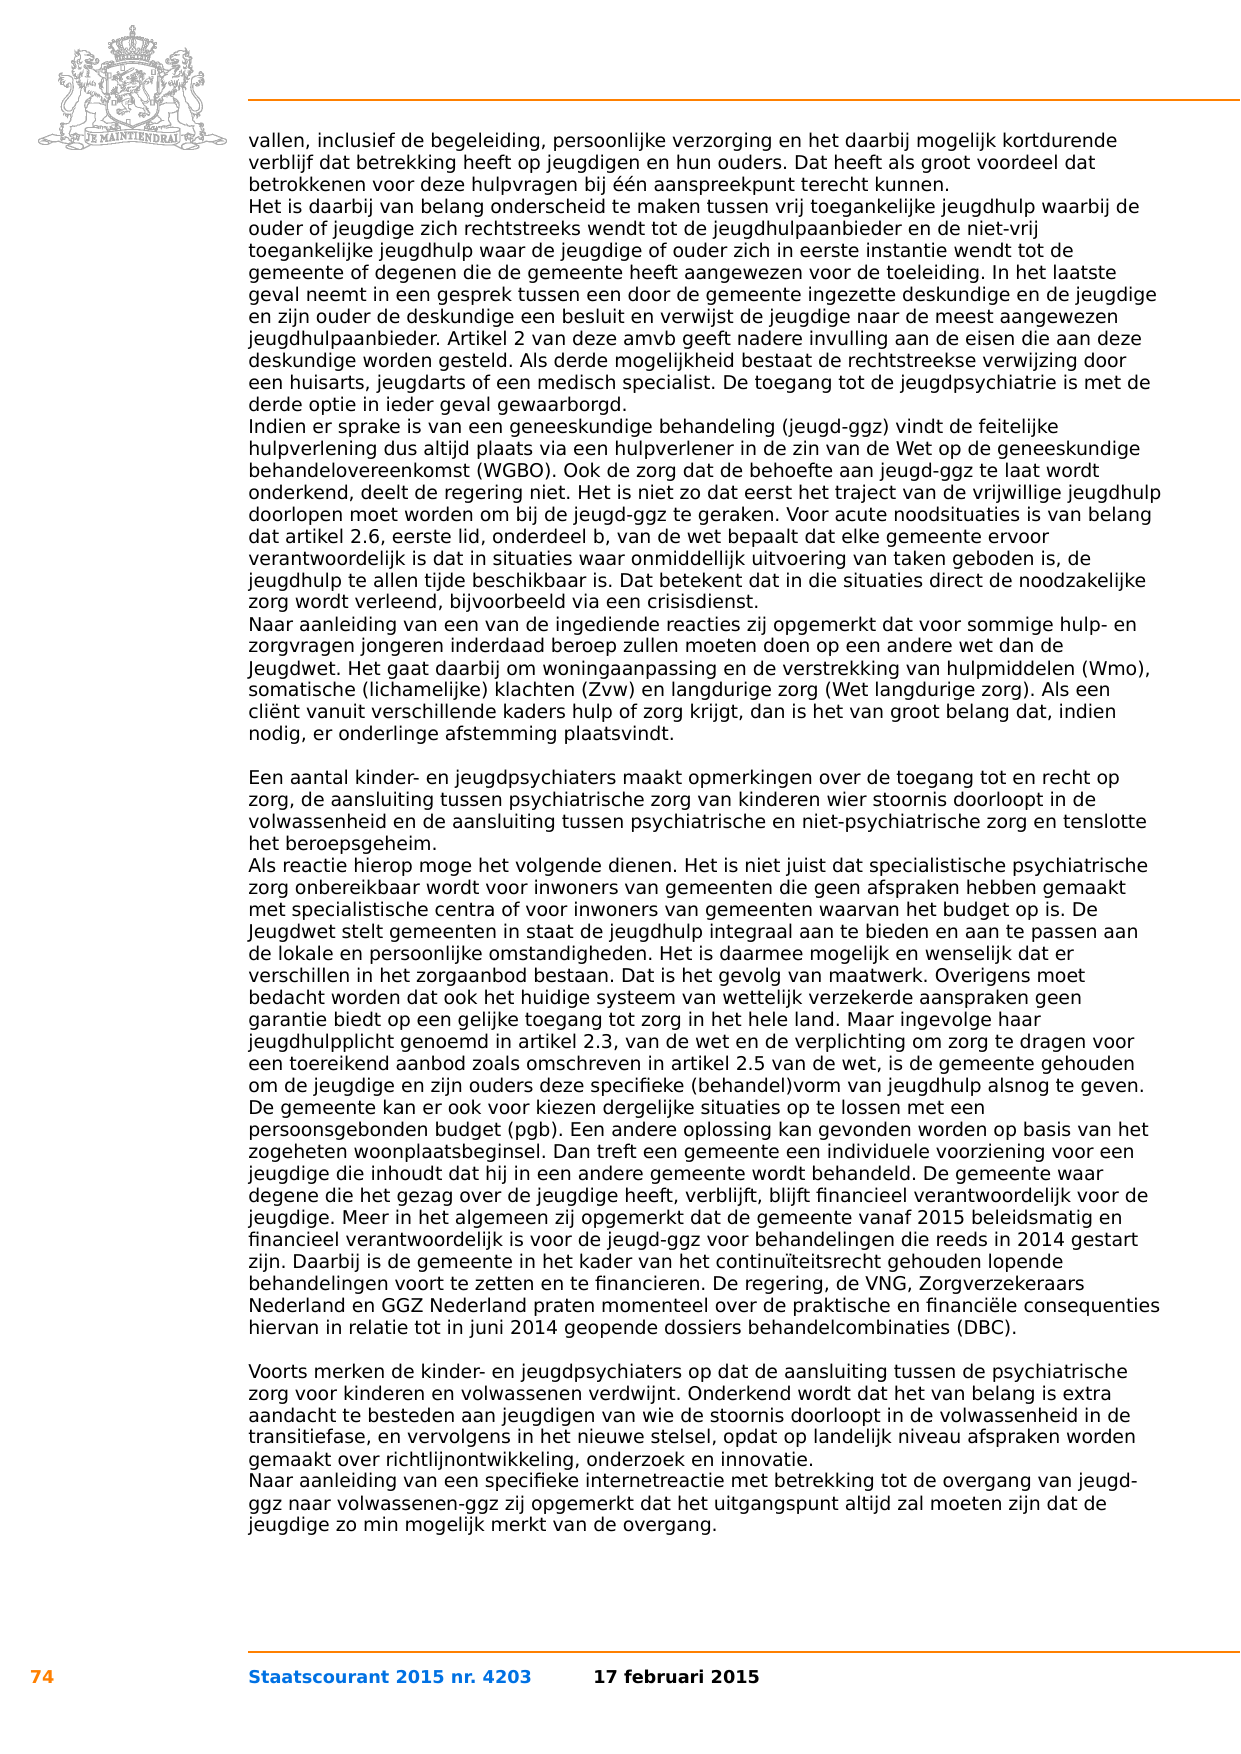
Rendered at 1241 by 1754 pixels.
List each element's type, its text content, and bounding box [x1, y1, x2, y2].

picture [38, 25, 227, 150]
text Naar aanleiding van een van de ingediende reacties zij opgemerkt dat voor sommige hulp- en zorgvragen jongeren inderdaad beroep zullen moeten doen op een andere wet dan de Jeugdwet. Het gaat daarbij om woningaanpassing en de verstrekking van hulpmiddelen (Wmo), somatische (lichamelijke) klachten (Zvw) en langdurige zorg (Wet langdurige zorg). Als een cliënt vanuit verschillende kaders hulp of zorg krijgt, dan is het van groot belang dat, indien nodig, er onderlinge afstemming plaatsvindt. [248, 613, 1163, 745]
text Naar aanleiding van een specifieke internetreactie met betrekking tot de overgang van jeugd-ggz naar volwassenen-ggz zij opgemerkt dat het uitgangspunt altijd zal moeten zijn dat de jeugdige zo min mogelijk merkt van de overgang. [248, 1470, 1163, 1536]
text Voorts merken de kinder- en jeugdpsychiaters op dat de aansluiting tussen de psychiatrische zorg voor kinderen en volwassenen verdwijnt. Onderkend wordt dat het van belang is extra aandacht te besteden aan jeugdigen van wie de stoornis doorloopt in de volwassenheid in de transitiefase, en vervolgens in het nieuwe stelsel, opdat op landelijk niveau afspraken worden gemaakt over richtlijnontwikkeling, onderzoek en innovatie. [248, 1361, 1163, 1470]
text Als reactie hierop moge het volgende dienen. Het is niet juist dat specialistische psychiatrische zorg onbereikbaar wordt voor inwoners van gemeenten die geen afspraken hebben gemaakt met specialistische centra of voor inwoners van gemeenten waarvan het budget op is. De Jeugdwet stelt gemeenten in staat de jeugdhulp integraal aan te bieden en aan te passen aan de lokale en persoonlijke omstandigheden. Het is daarmee mogelijk en wenselijk dat er verschillen in het zorgaanbod bestaan. Dat is het gevolg van maatwerk. Overigens moet bedacht worden dat ook het huidige systeem van wettelijk verzekerde aanspraken geen garantie biedt op een gelijke toegang tot zorg in het hele land. Maar ingevolge haar jeugdhulpplicht genoemd in artikel 2.3, van de wet en de verplichting om zorg te dragen voor een toereikend aanbod zoals omschreven in artikel 2.5 van de wet, is de gemeente gehouden om de jeugdige en zijn ouders deze specifieke (behandel)vorm van jeugdhulp alsnog te geven. De gemeente kan er ook voor kiezen dergelijke situaties op te lossen met een persoonsgebonden budget (pgb). Een andere oplossing kan gevonden worden op basis van het zogeheten woonplaatsbeginsel. Dan treft een gemeente een individuele voorziening voor een jeugdige die inhoudt dat hij in een andere gemeente wordt behandeld. De gemeente waar degene die het gezag over de jeugdige heeft, verblijft, blijft financieel verantwoordelijk voor de jeugdige. Meer in het algemeen zij opgemerkt dat de gemeente vanaf 2015 beleidsmatig en financieel verantwoordelijk is voor de jeugd-ggz voor behandelingen die reeds in 2014 gestart zijn. Daarbij is de gemeente in het kader van het continuïteitsrecht gehouden lopende behandelingen voort te zetten en te financieren. De regering, de VNG, Zorgverzekeraars Nederland en GGZ Nederland praten momenteel over de praktische en financiële consequenties hiervan in relatie tot in juni 2014 geopende dossiers behandelcombinaties (DBC). [248, 855, 1163, 1339]
text Indien er sprake is van een geneeskundige behandeling (jeugd-ggz) vindt de feitelijke hulpverlening dus altijd plaats via een hulpverlener in de zin van de Wet op de geneeskundige behandelovereenkomst (WGBO). Ook de zorg dat de behoefte aan jeugd-ggz te laat wordt onderkend, deelt de regering niet. Het is niet zo dat eerst het traject van de vrijwillige jeugdhulp doorlopen moet worden om bij de jeugd-ggz te geraken. Voor acute noodsituaties is van belang dat artikel 2.6, eerste lid, onderdeel b, van de wet bepaalt dat elke gemeente ervoor verantwoordelijk is dat in situaties waar onmiddellijk uitvoering van taken geboden is, de jeugdhulp te allen tijde beschikbaar is. Dat betekent dat in die situaties direct de noodzakelijke zorg wordt verleend, bijvoorbeeld via een crisisdienst. [248, 416, 1163, 613]
text Een aantal kinder- en jeugdpsychiaters maakt opmerkingen over de toegang tot en recht op zorg, de aansluiting tussen psychiatrische zorg van kinderen wier stoornis doorloopt in de volwassenheid en de aansluiting tussen psychiatrische en niet-psychiatrische zorg en tenslotte het beroepsgeheim. [248, 767, 1163, 855]
text vallen, inclusief de begeleiding, persoonlijke verzorging en het daarbij mogelijk kortdurende verblijf dat betrekking heeft op jeugdigen en hun ouders. Dat heeft als groot voordeel dat betrokkenen voor deze hulpvragen bij één aanspreekpunt terecht kunnen. [248, 130, 1163, 196]
text Het is daarbij van belang onderscheid te maken tussen vrij toegankelijke jeugdhulp waarbij de ouder of jeugdige zich rechtstreeks wendt tot de jeugdhulpaanbieder en de niet-vrij toegankelijke jeugdhulp waar de jeugdige of ouder zich in eerste instantie wendt tot de gemeente of degenen die de gemeente heeft aangewezen voor de toeleiding. In het laatste geval neemt in een gesprek tussen een door de gemeente ingezette deskundige en de jeugdige en zijn ouder de deskundige een besluit en verwijst de jeugdige naar de meest aangewezen jeugdhulpaanbieder. Artikel 2 van deze amvb geeft nadere invulling aan de eisen die aan deze deskundige worden gesteld. Als derde mogelijkheid bestaat de rechtstreekse verwijzing door een huisarts, jeugdarts of een medisch specialist. De toegang tot de jeugdpsychiatrie is met de derde optie in ieder geval gewaarborgd. [248, 196, 1163, 416]
